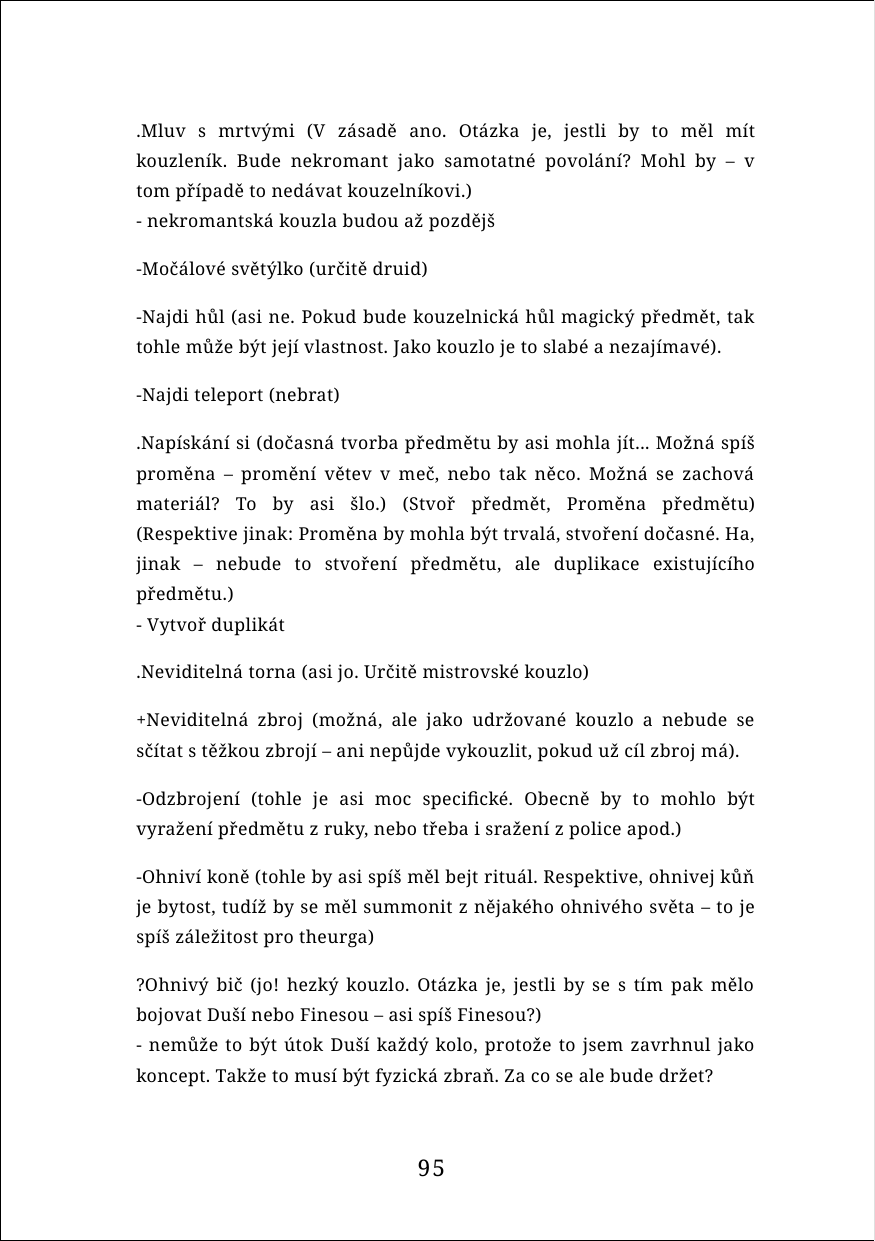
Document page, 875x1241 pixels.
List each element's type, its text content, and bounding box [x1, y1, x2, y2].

text ?Ohnivý bič (jo! hezký kouzlo. Otázka je, jestli by se s tím pak mělo bojovat Duší nebo Finesou – asi spíš Finesou?) - nemůže to být útok Duší každý kolo, protože to jsem zavrhnul jako koncept. Takže to musí být fyzická zbraň. Za co se ale bude držet? [136, 972, 756, 1087]
text +Neviditelná zbroj (možná, ale jako udržované kouzlo a nebude se sčítat s těžkou zbrojí – ani nepůjde vykouzlit, pokud už cíl zbroj má). [136, 708, 756, 762]
text .Mluv s mrtvými (V zásadě ano. Otázka je, jestli by to měl mít kouzleník. Bude nekromant jako samotatné povolání? Mohl by – v tom případě to nedávat kouzelníkovi.) - nekromantská kouzla budou až pozdějš [136, 118, 756, 233]
text -Najdi teleport (nebrat) [136, 383, 756, 407]
text -Odzbrojení (tohle je asi moc specifické. Obecně by to mohlo být vyražení předmětu z ruky, nebo třeba i sražení z police apod.) [136, 786, 756, 840]
text .Napískání si (dočasná tvorba předmětu by asi mohla jít... Možná spíš proměna – promění větev v meč, nebo tak něco. Možná se zachová materiál? To by asi šlo.) (Stvoř předmět, Proměna předmětu) (Respektive jinak: Proměna by mohla být trvalá, stvoření dočasné. Ha, jinak – nebude to stvoření předmětu, ale duplikace existujícího předmětu.) - Vytvoř duplikát [136, 431, 756, 636]
text -Močálové světýlko (určitě druid) [136, 257, 756, 281]
text -Najdi hůl (asi ne. Pokud bude kouzelnická hůl magický předmět, tak tohle může být její vlastnost. Jako kouzlo je to slabé a nezajímavé). [136, 305, 756, 359]
text -Ohniví koně (tohle by asi spíš měl bejt rituál. Respektive, ohnivej kůň je bytost, tudíž by se měl summonit z nějakého ohnivého světa – to je spíš záležitost pro theurga) [136, 864, 756, 949]
text .Neviditelná torna (asi jo. Určitě mistrovské kouzlo) [136, 660, 756, 684]
